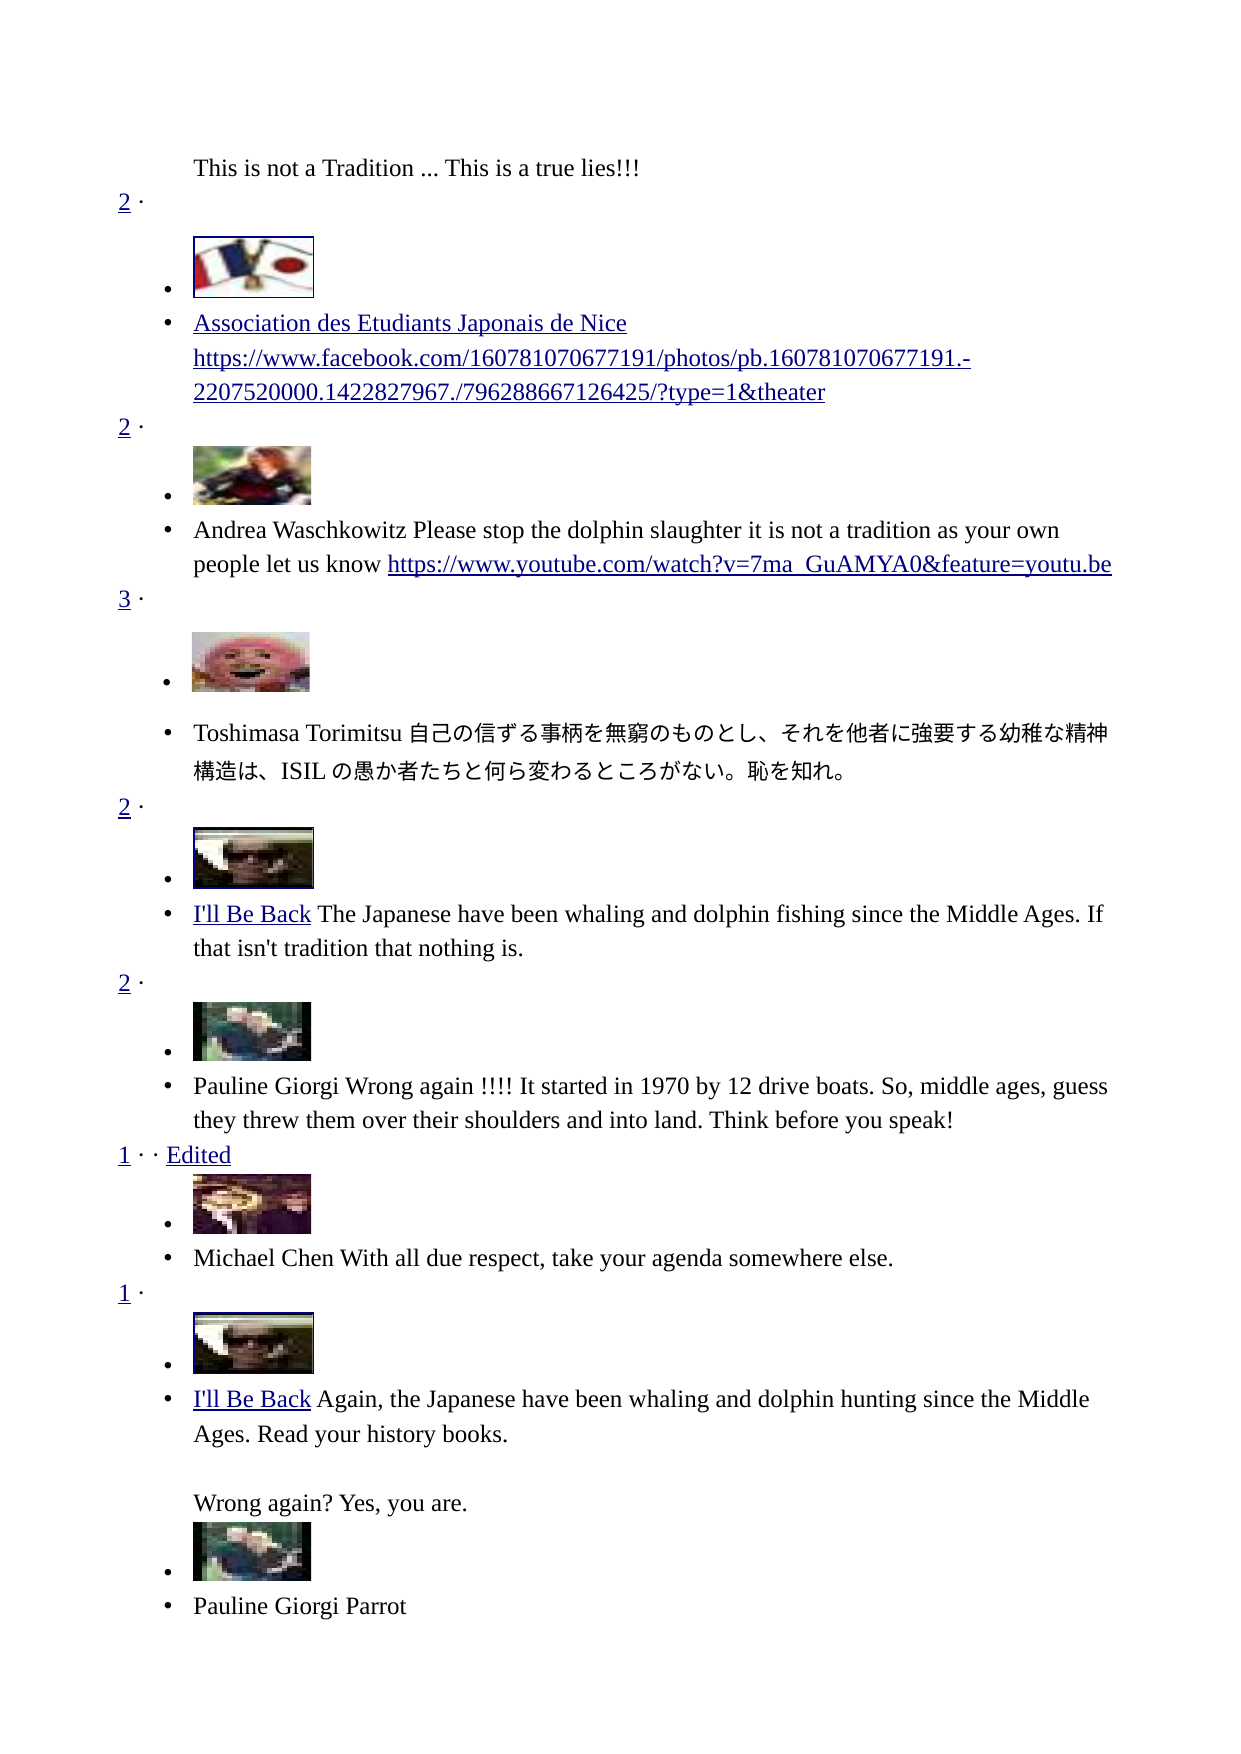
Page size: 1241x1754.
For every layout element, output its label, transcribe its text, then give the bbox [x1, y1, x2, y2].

text 2 · [118, 412, 1122, 440]
picture [195, 1314, 313, 1373]
picture [193, 446, 312, 505]
text 2 · [118, 792, 1122, 821]
list Pauline Giorgi Parrot [164, 1591, 1122, 1620]
list Association des Etudiants Japonais de Nice https://www.facebook.com/160781070677191/photos/pb.160781070677191.-2207520000.1422827967./796288667126425/?type=1&theater [164, 308, 1122, 406]
text 2 · [118, 187, 1122, 216]
picture [195, 828, 313, 887]
list I'll Be Back The Japanese have been whaling and dolphin fishing since the Middle Ages. If that isn't tradition that nothing is. [164, 899, 1122, 962]
list Michael Chen With all due respect, take your agenda somewhere else. [164, 1243, 1122, 1272]
text 2 · [118, 968, 1122, 996]
text 3 · [118, 584, 1122, 613]
picture [193, 1522, 312, 1581]
list I'll Be Back Again, the Japanese have been whaling and dolphin hunting since the Middle Ages. Read your history books. Wrong again? Yes, you are. [164, 1384, 1122, 1516]
list This is not a Tradition ... This is a true lies!!! [164, 118, 1122, 181]
picture [193, 1174, 312, 1234]
list Pauline Giorgi Wrong again !!!! It started in 1970 by 12 drive boats. So, middle ages, guess they threw them over their shoulders and into land. Think before you speak! [164, 1071, 1122, 1134]
text 1 · [118, 1278, 1122, 1306]
picture [191, 632, 310, 692]
list Toshimasa Torimitsu 自己の信ずる事柄を無窮のものとし、それを他者に強要する幼稚な精神構造は、ISILの愚か者たちと何ら変わるところがない。恥を知れ。 [164, 716, 1122, 786]
text 1 · · Edited [118, 1140, 1122, 1169]
picture [195, 238, 313, 297]
list Andrea Waschkowitz Please stop the dolphin slaughter it is not a tradition as your own people let us know https://www.youtube.com/watch?v=7ma_GuAMYA0&feature=youtu.be [164, 515, 1122, 578]
picture [193, 1002, 312, 1061]
